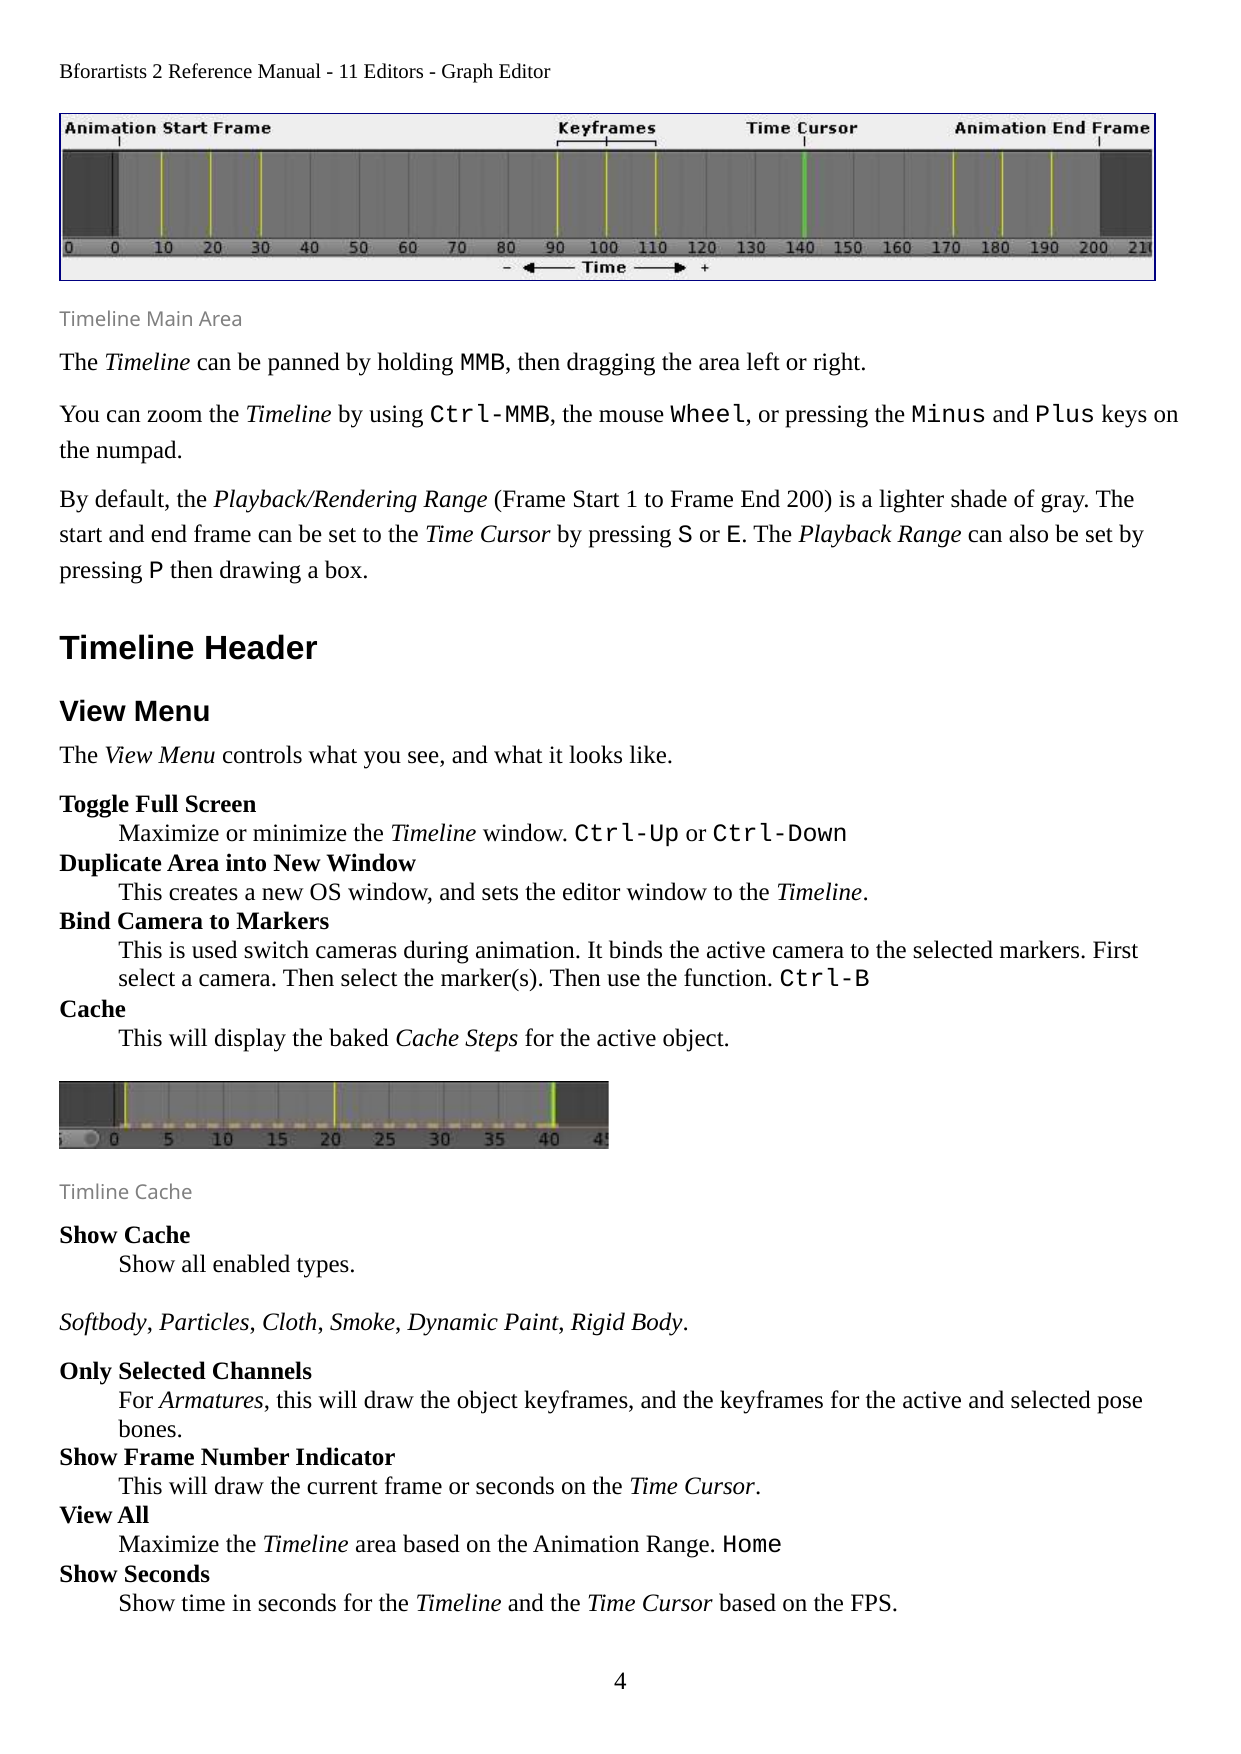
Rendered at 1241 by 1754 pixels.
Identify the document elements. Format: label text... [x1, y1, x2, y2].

subtitle Toggle Full Screen [59, 789, 1181, 818]
list For Armatures, this will draw the object keyframes, and the keyframes for the active and selected pose bones. [118, 1385, 1181, 1442]
subtitle Timeline Header [59, 628, 1181, 667]
picture [61, 114, 1154, 280]
subtitle Only Selected Channels [59, 1356, 1181, 1385]
list This will draw the current frame or seconds on the Time Cursor. [118, 1471, 1181, 1500]
list Show time in seconds for the Timeline and the Time Cursor based on the FPS. [118, 1588, 1181, 1617]
subtitle Show Seconds [59, 1559, 1181, 1588]
subtitle Cache [59, 994, 1181, 1023]
subtitle Bind Camera to Markers [59, 906, 1181, 935]
subtitle Duplicate Area into New Window [59, 848, 1181, 877]
list This is used switch cameras during animation. It binds the active camera to the selected markers. First select a camera. Then select the marker(s). Then use the function. Ctrl-B [118, 935, 1181, 994]
text The Timeline can be panned by holding MMB, then dragging the area left or right. [59, 347, 1181, 378]
text The View Menu controls what you see, and what it looks like. [59, 740, 1181, 769]
subtitle View All [59, 1500, 1181, 1529]
text Timeline Main Area [59, 301, 1181, 333]
list This will display the baked Cache Steps for the active object. [118, 1023, 1181, 1052]
list Maximize or minimize the Timeline window. Ctrl-Up or Ctrl-Down [118, 818, 1181, 848]
subtitle View Menu [59, 694, 1181, 727]
list Maximize the Timeline area based on the Animation Range. Home [118, 1529, 1181, 1559]
text Softbody, Particles, Cloth, Smoke, Dynamic Paint, Rigid Body. [59, 1307, 1181, 1336]
subtitle Show Frame Number Indicator [59, 1442, 1181, 1471]
text You can zoom the Timeline by using Ctrl-MMB, the mouse Wheel, or pressing the Minus and Plus keys on the numpad. [59, 399, 1181, 464]
picture [59, 1081, 609, 1149]
subtitle Show Cache [59, 1220, 1181, 1249]
list Show all enabled types. [118, 1249, 1181, 1278]
text Timline Cache [59, 1174, 1181, 1206]
list This creates a new OS window, and sets the editor window to the Timeline. [118, 877, 1181, 906]
text By default, the Playback/Rendering Range (Frame Start 1 to Frame End 200) is a lighter shade of gray. The start and end frame can be set to the Time Cursor by pressing S or E. The Playback Range can also be set by pressing P then drawing a box. [59, 484, 1181, 586]
